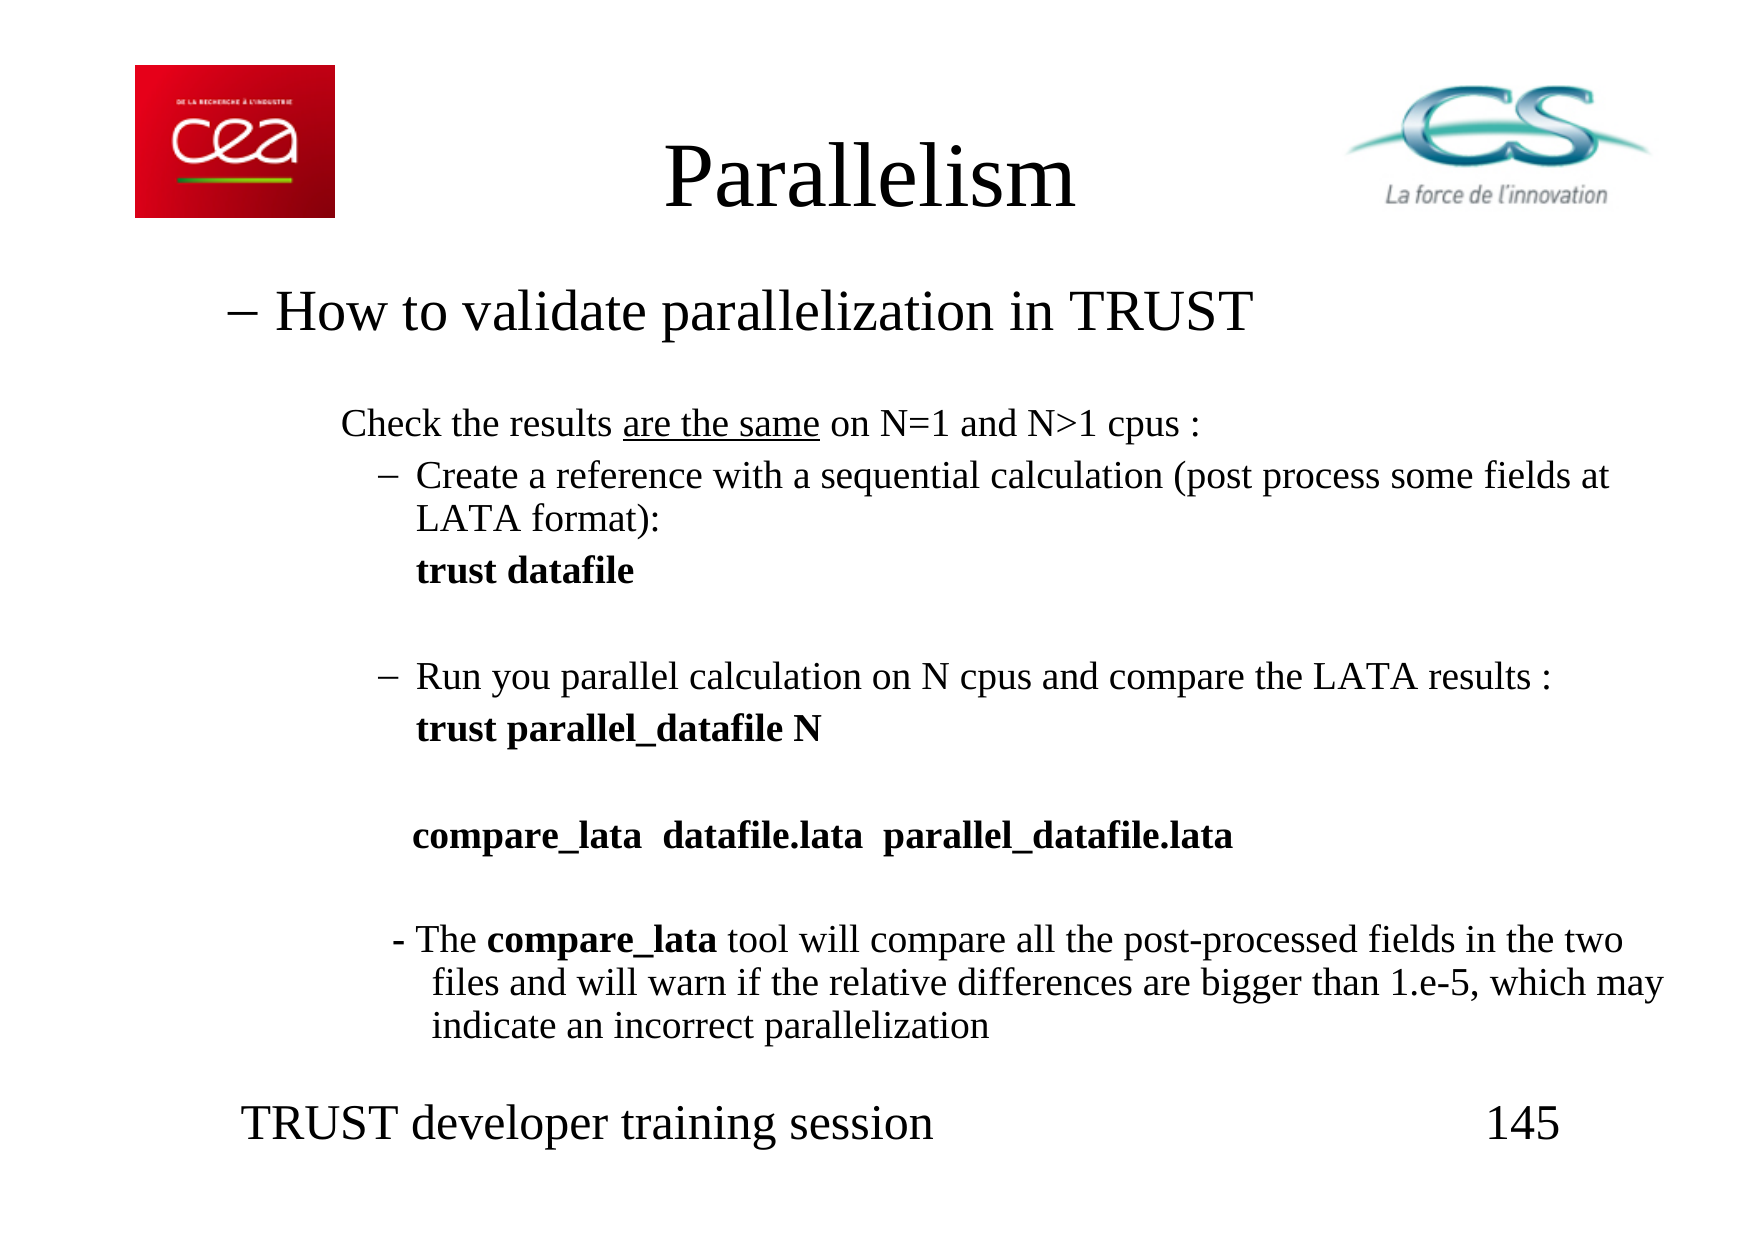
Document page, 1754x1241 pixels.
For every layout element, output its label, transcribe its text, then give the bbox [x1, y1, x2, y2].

picture [1546, 73, 1662, 218]
title Parallelism [195, 44, 1546, 264]
picture [135, 65, 195, 218]
text_box How to validate parallelization in TRUST Check the results are the same on N=1 and N>1 cpus : Create a reference with a sequential calculation (post process some fields at LATA format): trust datafile Run you parallel calculation on N cpus and compare the LATA results : trust parallel_datafile N compare_lata datafile.lata parallel_datafile.lata - The compare_lata tool will compare all the post-processed fields in the two files and will warn if the relative differences are bigger than 1.e-5, which may indicate an incorrect parallelization [137, 264, 1712, 1075]
